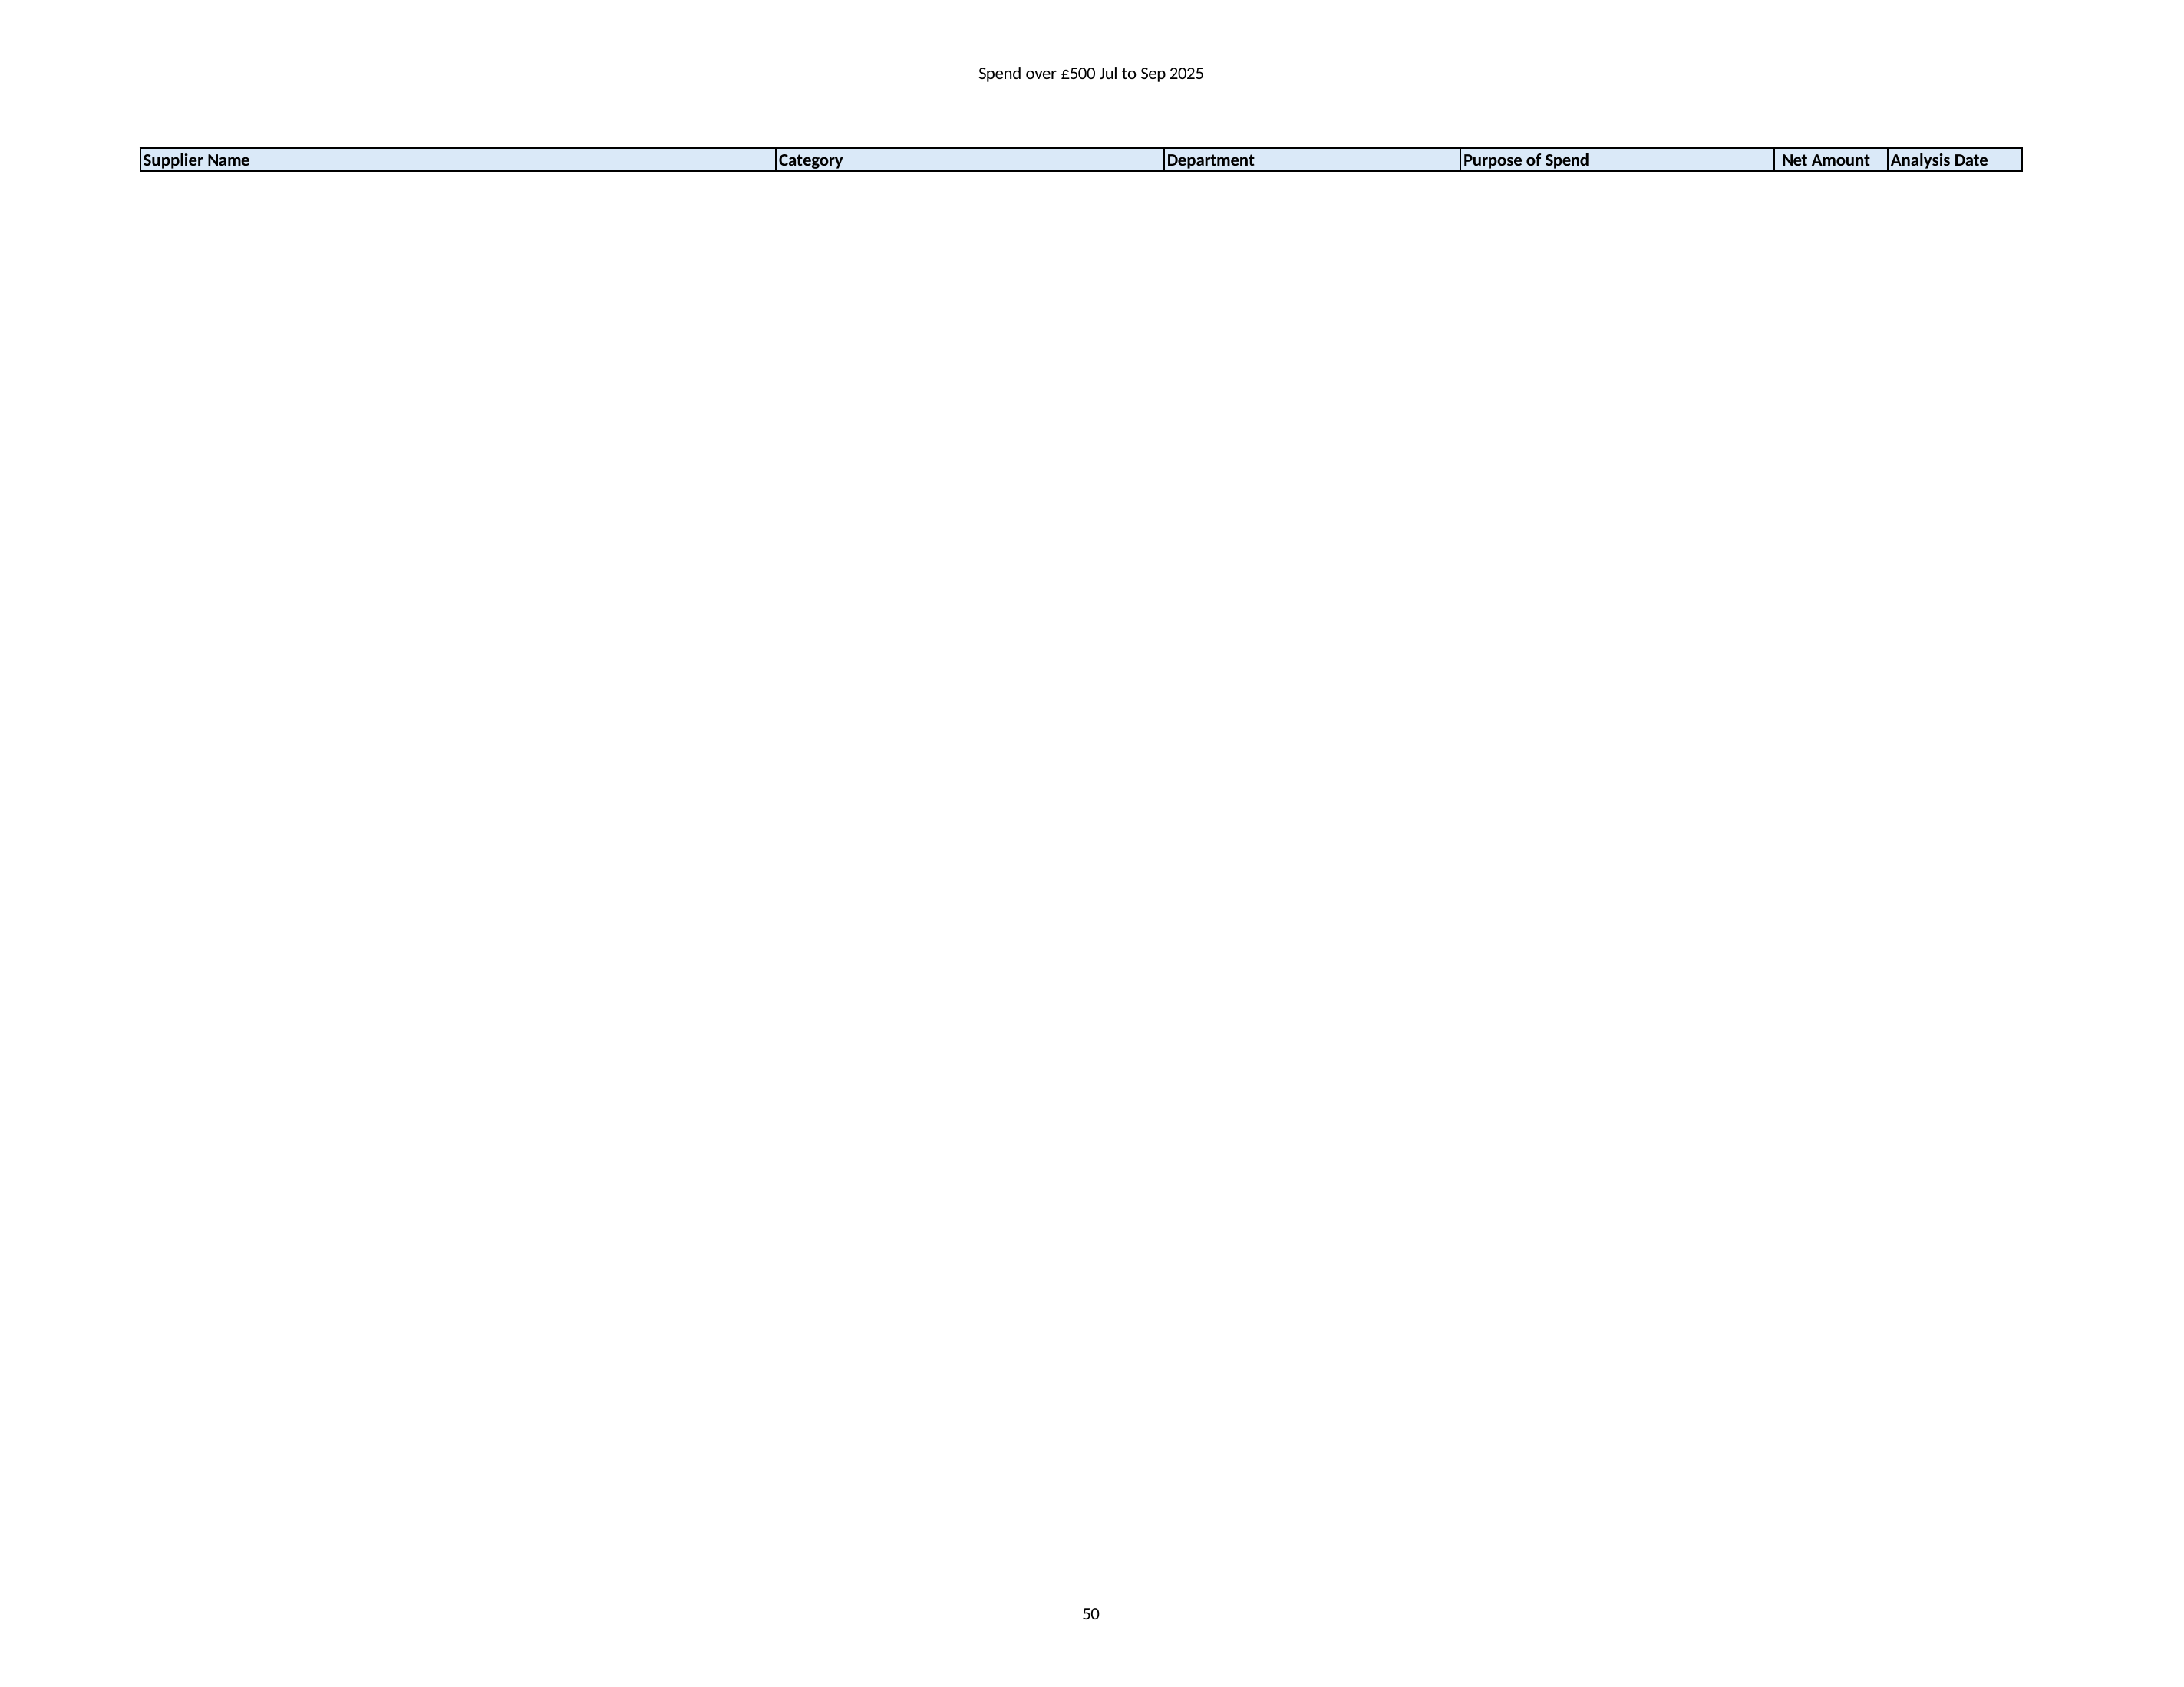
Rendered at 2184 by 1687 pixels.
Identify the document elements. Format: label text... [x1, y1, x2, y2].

table_header Department [1165, 149, 1460, 170]
table_header Supplier Name [141, 149, 775, 170]
table_header Net Amount [1775, 149, 1887, 170]
table_header Category [777, 149, 1163, 170]
table_header Purpose of Spend [1461, 149, 1773, 170]
table_header Analysis Date [1889, 149, 2021, 170]
